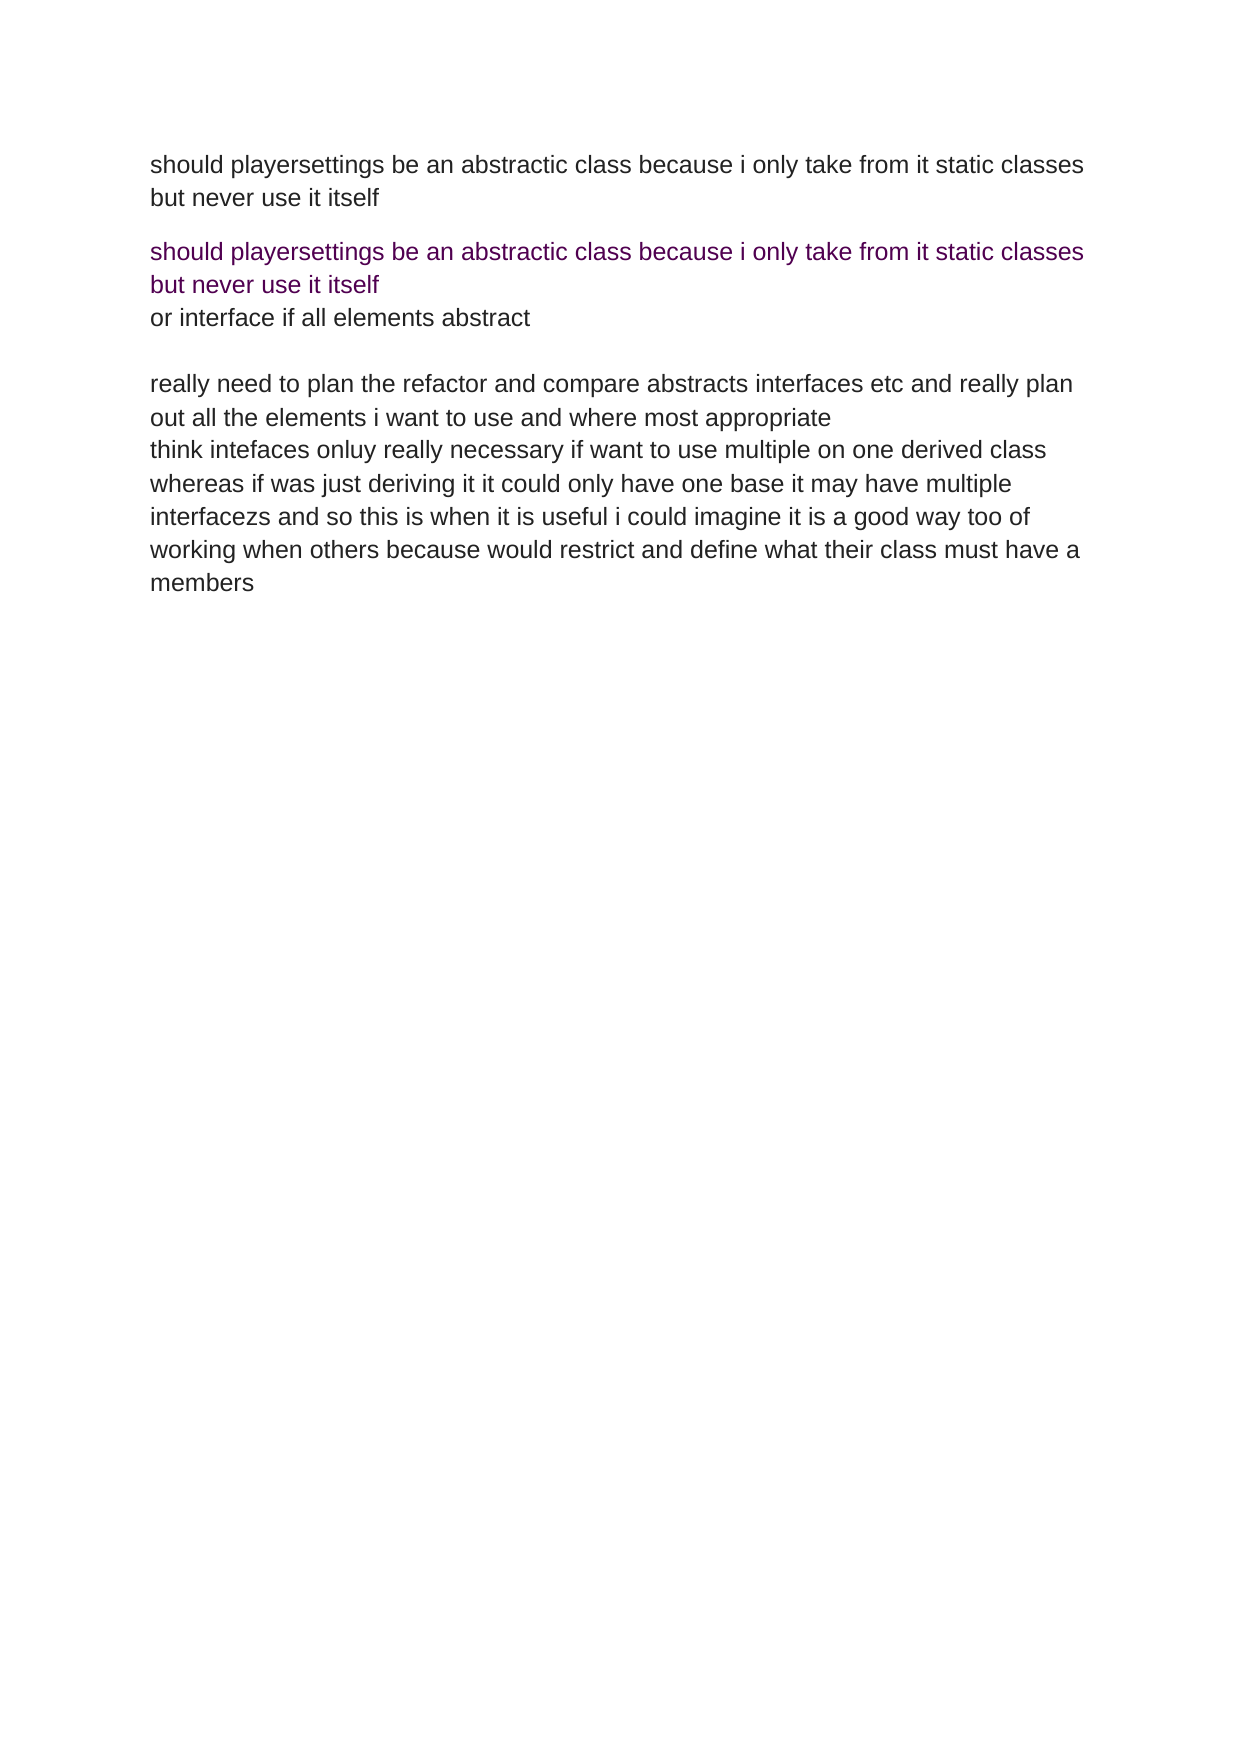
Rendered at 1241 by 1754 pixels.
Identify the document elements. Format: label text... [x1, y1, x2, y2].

text should playersettings be an abstractic class because i only take from it static classes but never use it itself [150, 237, 1090, 299]
text should playersettings be an abstractic class because i only take from it static classes but never use it itself [150, 150, 1090, 212]
text really need to plan the refactor and compare abstracts interfaces etc and really plan out all the elements i want to use and where most appropriate [150, 369, 1090, 431]
text or interface if all elements abstract [150, 303, 1090, 332]
text think intefaces onluy really necessary if want to use multiple on one derived class whereas if was just deriving it it could only have one base it may have multiple interfacezs and so this is when it is useful i could imagine it is a good way too of working when others because would restrict and define what their class must have a members [150, 436, 1090, 596]
